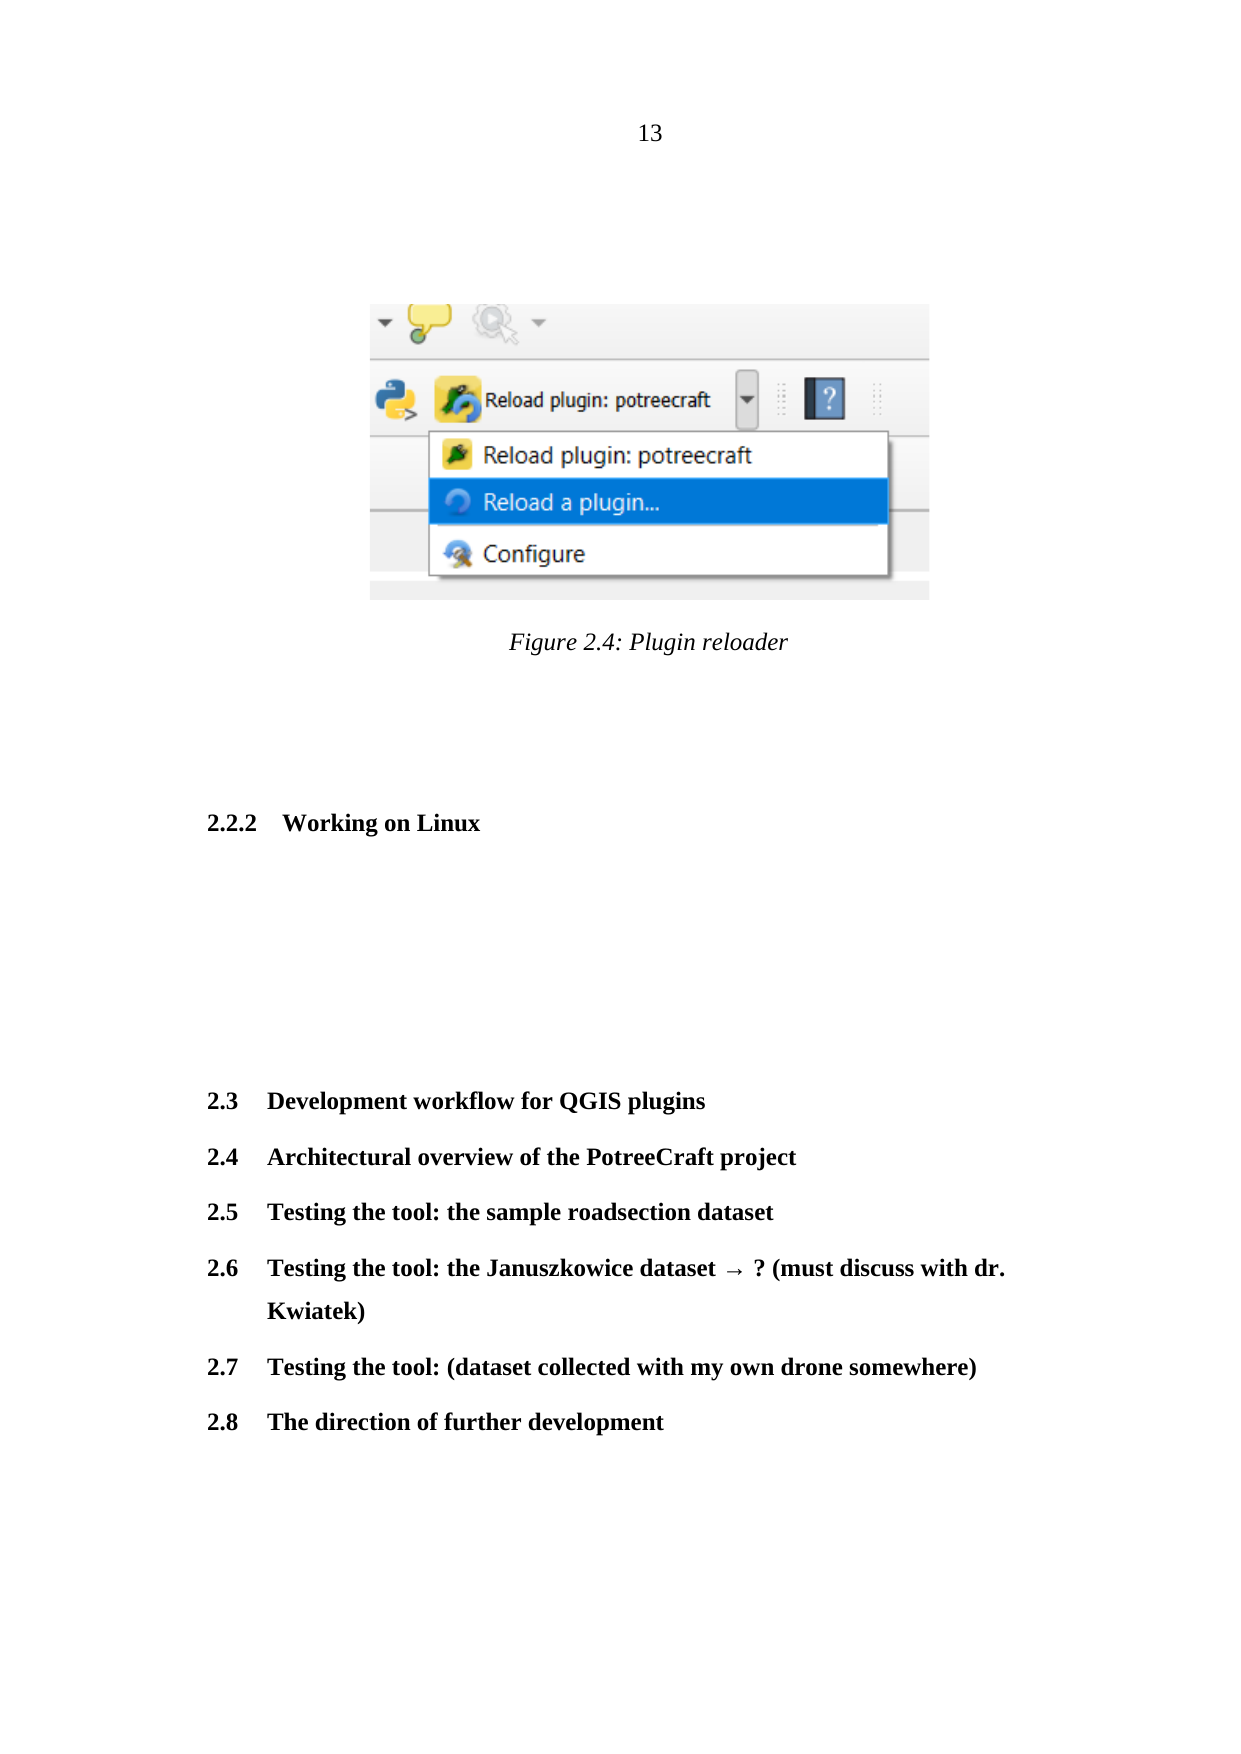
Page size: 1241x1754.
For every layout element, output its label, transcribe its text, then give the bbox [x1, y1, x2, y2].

subtitle Architectural overview of the PotreeCraft project [207, 1142, 1092, 1170]
subtitle Testing the tool: the Januszkowice dataset → ? (must discuss with dr. Kwiatek) [207, 1253, 1092, 1325]
subtitle Development workflow for QGIS plugins [207, 1086, 1092, 1115]
subtitle Working on Linux [207, 808, 1092, 837]
picture [369, 304, 930, 600]
text Figure 2.4: Plugin reloader [370, 600, 929, 655]
subtitle Testing the tool: (dataset collected with my own drone somewhere) [207, 1352, 1092, 1380]
subtitle The direction of further development [207, 1407, 1092, 1436]
subtitle Testing the tool: the sample roadsection dataset [207, 1197, 1092, 1226]
